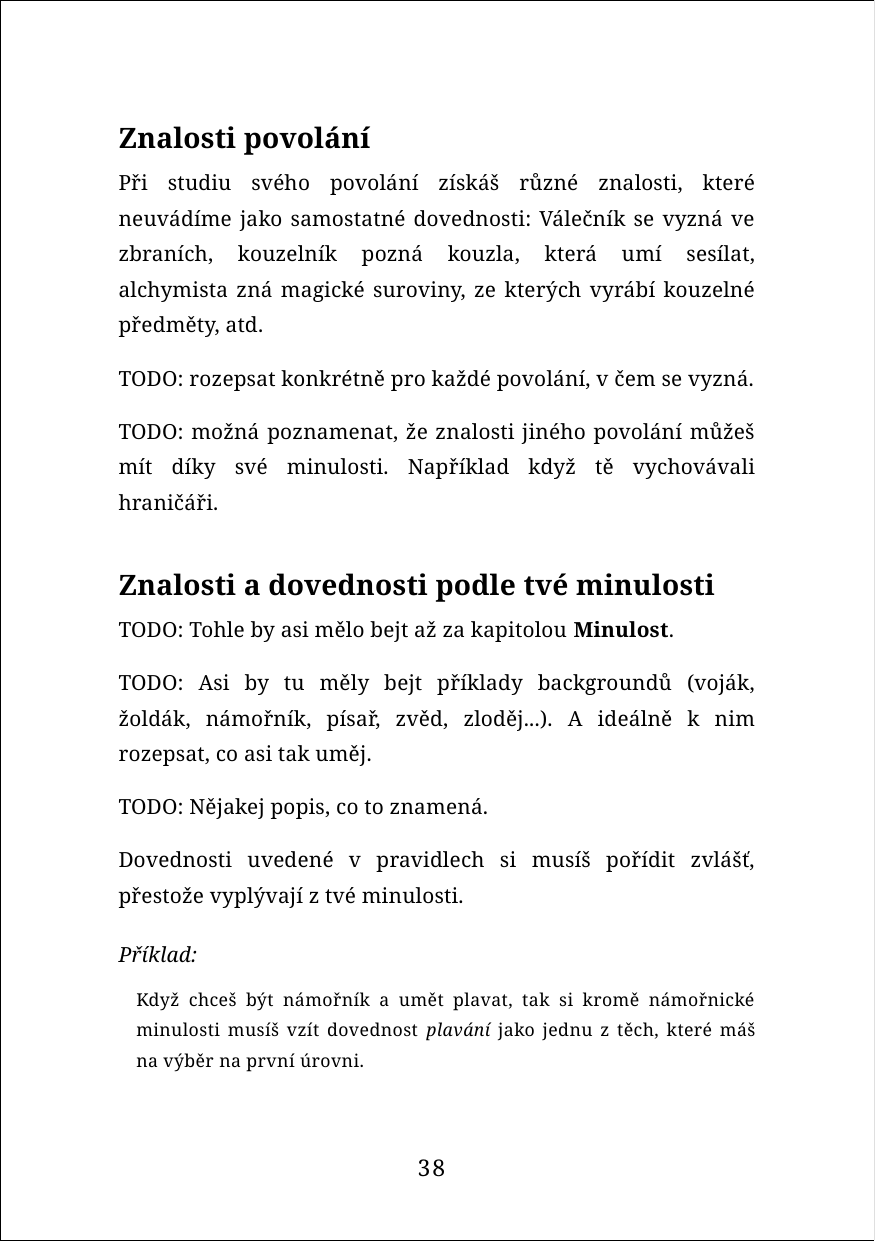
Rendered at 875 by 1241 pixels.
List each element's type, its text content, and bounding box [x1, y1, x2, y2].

text TODO: rozepsat konkrétně pro každé povolání, v čem se vyzná. [118, 364, 756, 392]
text TODO: možná poznamenat, že znalosti jiného povolání můžeš mít díky své minulosti. Například když tě vychovávali hraničáři. [118, 417, 756, 516]
text Příklad: [118, 940, 756, 969]
text TODO: Tohle by asi mělo bejt až za kapitolou Minulost. [118, 615, 756, 643]
subtitle Znalosti a dovednosti podle tvé minulosti [118, 565, 756, 603]
text Při studiu svého povolání získáš různé znalosti, které neuvádíme jako samostatné dovednosti: Válečník se vyzná ve zbraních, kouzelník pozná kouzla, která umí sesílat, alchymista zná magické suroviny, ze kterých vyrábí kouzelné předměty, atd. [118, 168, 756, 339]
text TODO: Nějakej popis, co to znamená. [118, 792, 756, 821]
subtitle Znalosti povolání [118, 118, 756, 157]
text TODO: Asi by tu měly bejt příklady backgroundů (voják, žoldák, námořník, písař, zvěd, zloděj...). A ideálně k nim rozepsat, co asi tak uměj. [118, 668, 756, 768]
text Když chceš být námořník a umět plavat, tak si kromě námořnické minulosti musíš vzít dovednost plavání jako jednu z těch, které máš na výběr na první úrovni. [136, 988, 756, 1072]
text Dovednosti uvedené v pravidlech si musíš pořídit zvlášť, přestože vyplývají z tvé minulosti. [118, 846, 756, 909]
